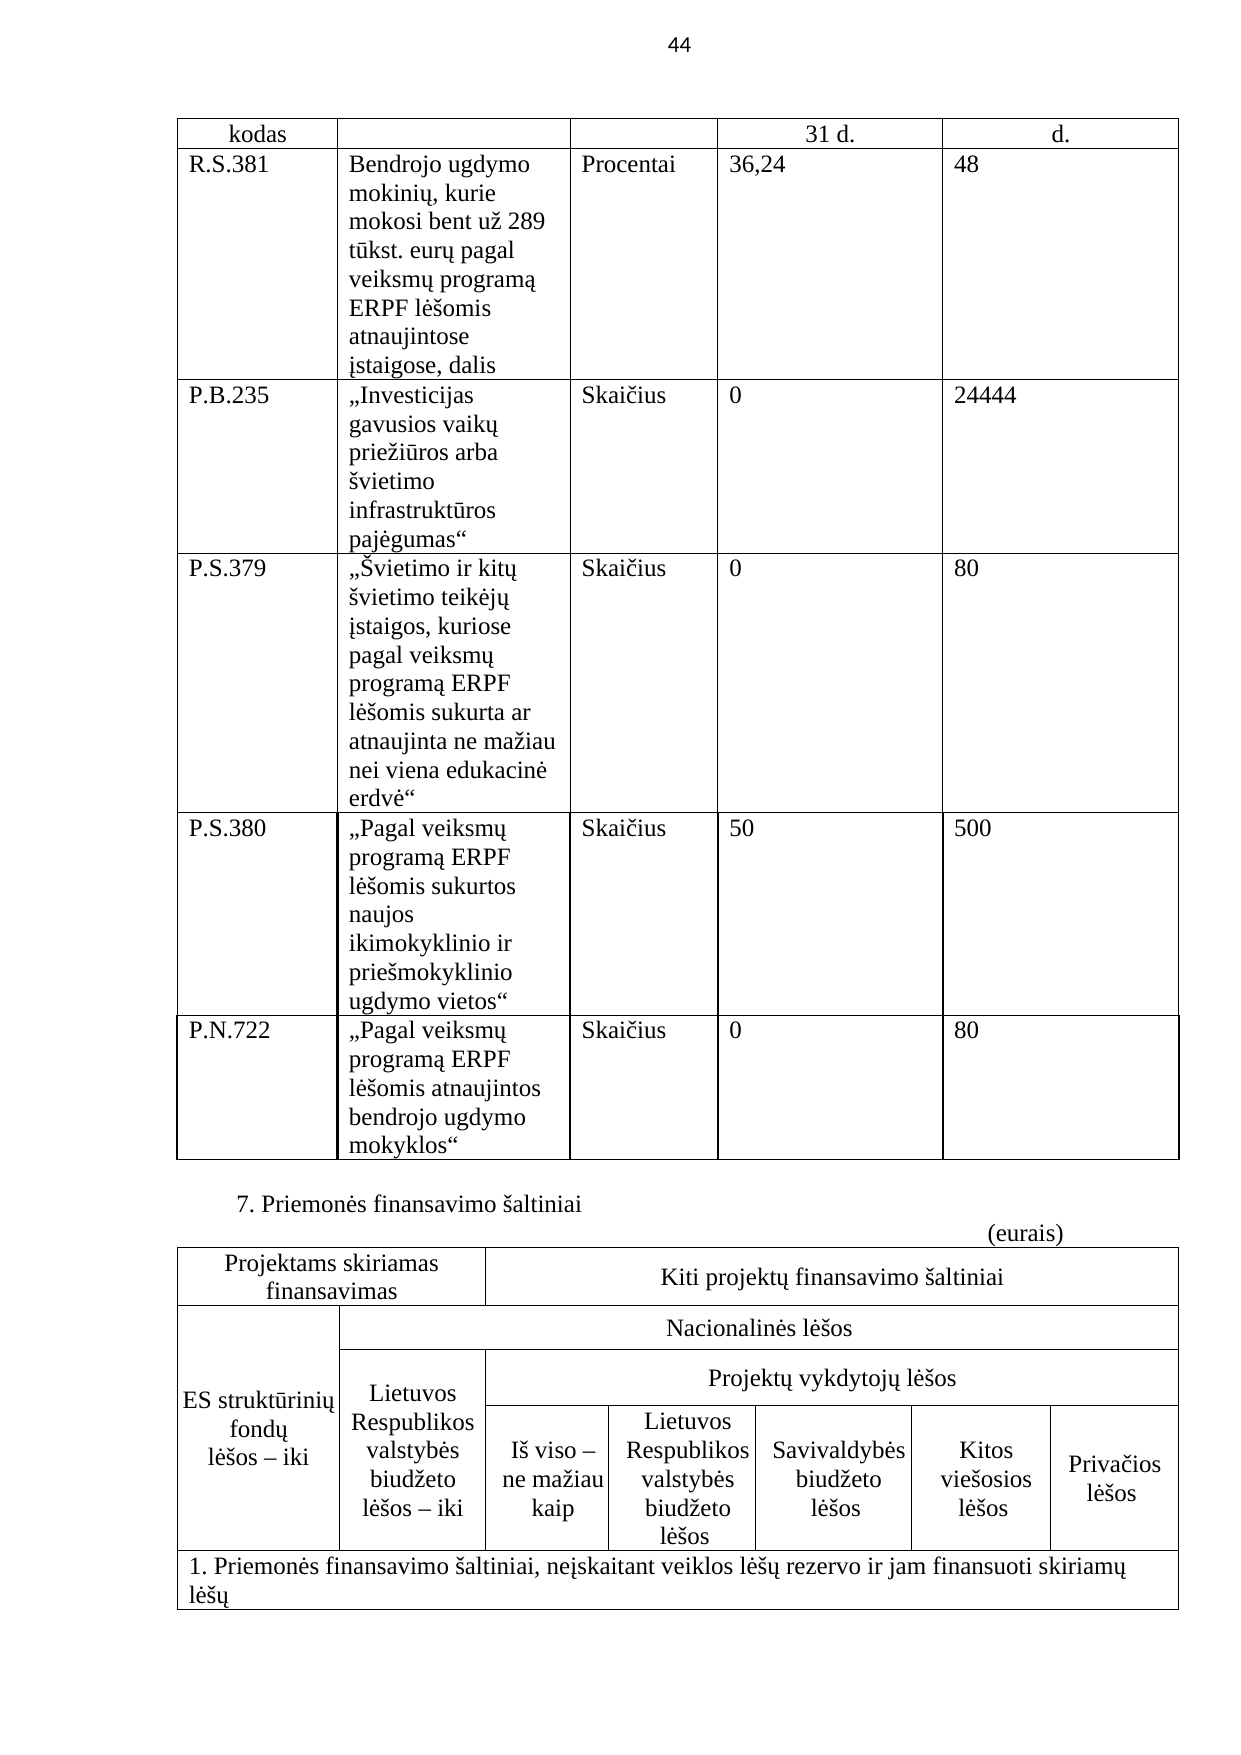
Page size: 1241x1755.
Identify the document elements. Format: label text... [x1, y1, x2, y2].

table_cell „Švietimo ir kitų švietimo teikėjų įstaigos, kuriose pagal veiksmų programą ERPF lėšomis sukurta ar atnaujinta ne mažiau nei viena edukacinė erdvė“ [338, 554, 570, 812]
table_cell 0 [719, 1016, 942, 1159]
table_header [571, 119, 717, 148]
table_cell 80 [943, 554, 1178, 812]
table_cell 500 [944, 813, 1178, 1014]
table_cell P.N.722 [178, 1016, 336, 1159]
table_header 31 d. [718, 119, 942, 148]
table_cell 0 [718, 554, 942, 812]
table_cell 80 [944, 1016, 1178, 1159]
table_cell ES struktūrinių fondų lėšos – iki [178, 1306, 339, 1550]
table_header [338, 119, 570, 148]
table_cell Savivaldybės biudžeto lėšos [756, 1406, 911, 1550]
table_cell 1. Priemonės finansavimo šaltiniai, neįskaitant veiklos lėšų rezervo ir jam finansuoti skiriamų lėšų [178, 1551, 1178, 1609]
table_cell Privačios lėšos [1051, 1406, 1178, 1550]
table_cell P.B.235 [178, 380, 337, 552]
table_cell 0 [718, 380, 942, 552]
table_cell Bendrojo ugdymo mokinių, kurie mokosi bent už 289 tūkst. eurų pagal veiksmų programą ERPF lėšomis atnaujintose įstaigose, dalis [338, 149, 570, 379]
table_header Projektams skiriamas finansavimas [178, 1248, 485, 1305]
table_cell „Pagal veiksmų programą ERPF lėšomis sukurtos naujos ikimokyklinio ir priešmokyklinio ugdymo vietos“ [339, 813, 569, 1014]
table_cell Skaičius [571, 380, 717, 552]
table_cell P.S.380 [178, 813, 336, 1014]
table_cell Procentai [571, 149, 717, 379]
table_cell R.S.381 [178, 149, 337, 379]
text (eurais) [987, 1218, 1181, 1247]
table_cell Projektų vykdytojų lėšos [486, 1350, 1178, 1405]
table_cell Skaičius [571, 1016, 717, 1159]
table_cell Skaičius [571, 554, 717, 812]
table_cell Lietuvos Respublikos valstybės biudžeto lėšos [609, 1406, 755, 1550]
table_cell 48 [943, 149, 1178, 379]
table_cell Iš viso – ne mažiau kaip [486, 1406, 608, 1550]
text 7. Priemonės finansavimo šaltiniai [177, 1189, 1181, 1218]
table_cell 24444 [943, 380, 1178, 552]
table_header Kiti projektų finansavimo šaltiniai [486, 1248, 1178, 1305]
table_cell „Investicijas gavusios vaikų priežiūros arba švietimo infrastruktūros pajėgumas“ [338, 380, 570, 552]
table_cell Lietuvos Respublikos valstybės biudžeto lėšos – iki [340, 1350, 485, 1550]
table_cell Nacionalinės lėšos [340, 1306, 1178, 1348]
table_header d. [943, 119, 1178, 148]
table_cell 50 [719, 813, 942, 1014]
table_cell „Pagal veiksmų programą ERPF lėšomis atnaujintos bendrojo ugdymo mokyklos“ [339, 1016, 569, 1159]
table_header kodas [178, 119, 337, 148]
table_cell P.S.379 [178, 554, 337, 812]
table_cell Kitos viešosios lėšos [912, 1406, 1050, 1550]
table_cell 36,24 [718, 149, 942, 379]
table_cell Skaičius [571, 813, 717, 1014]
